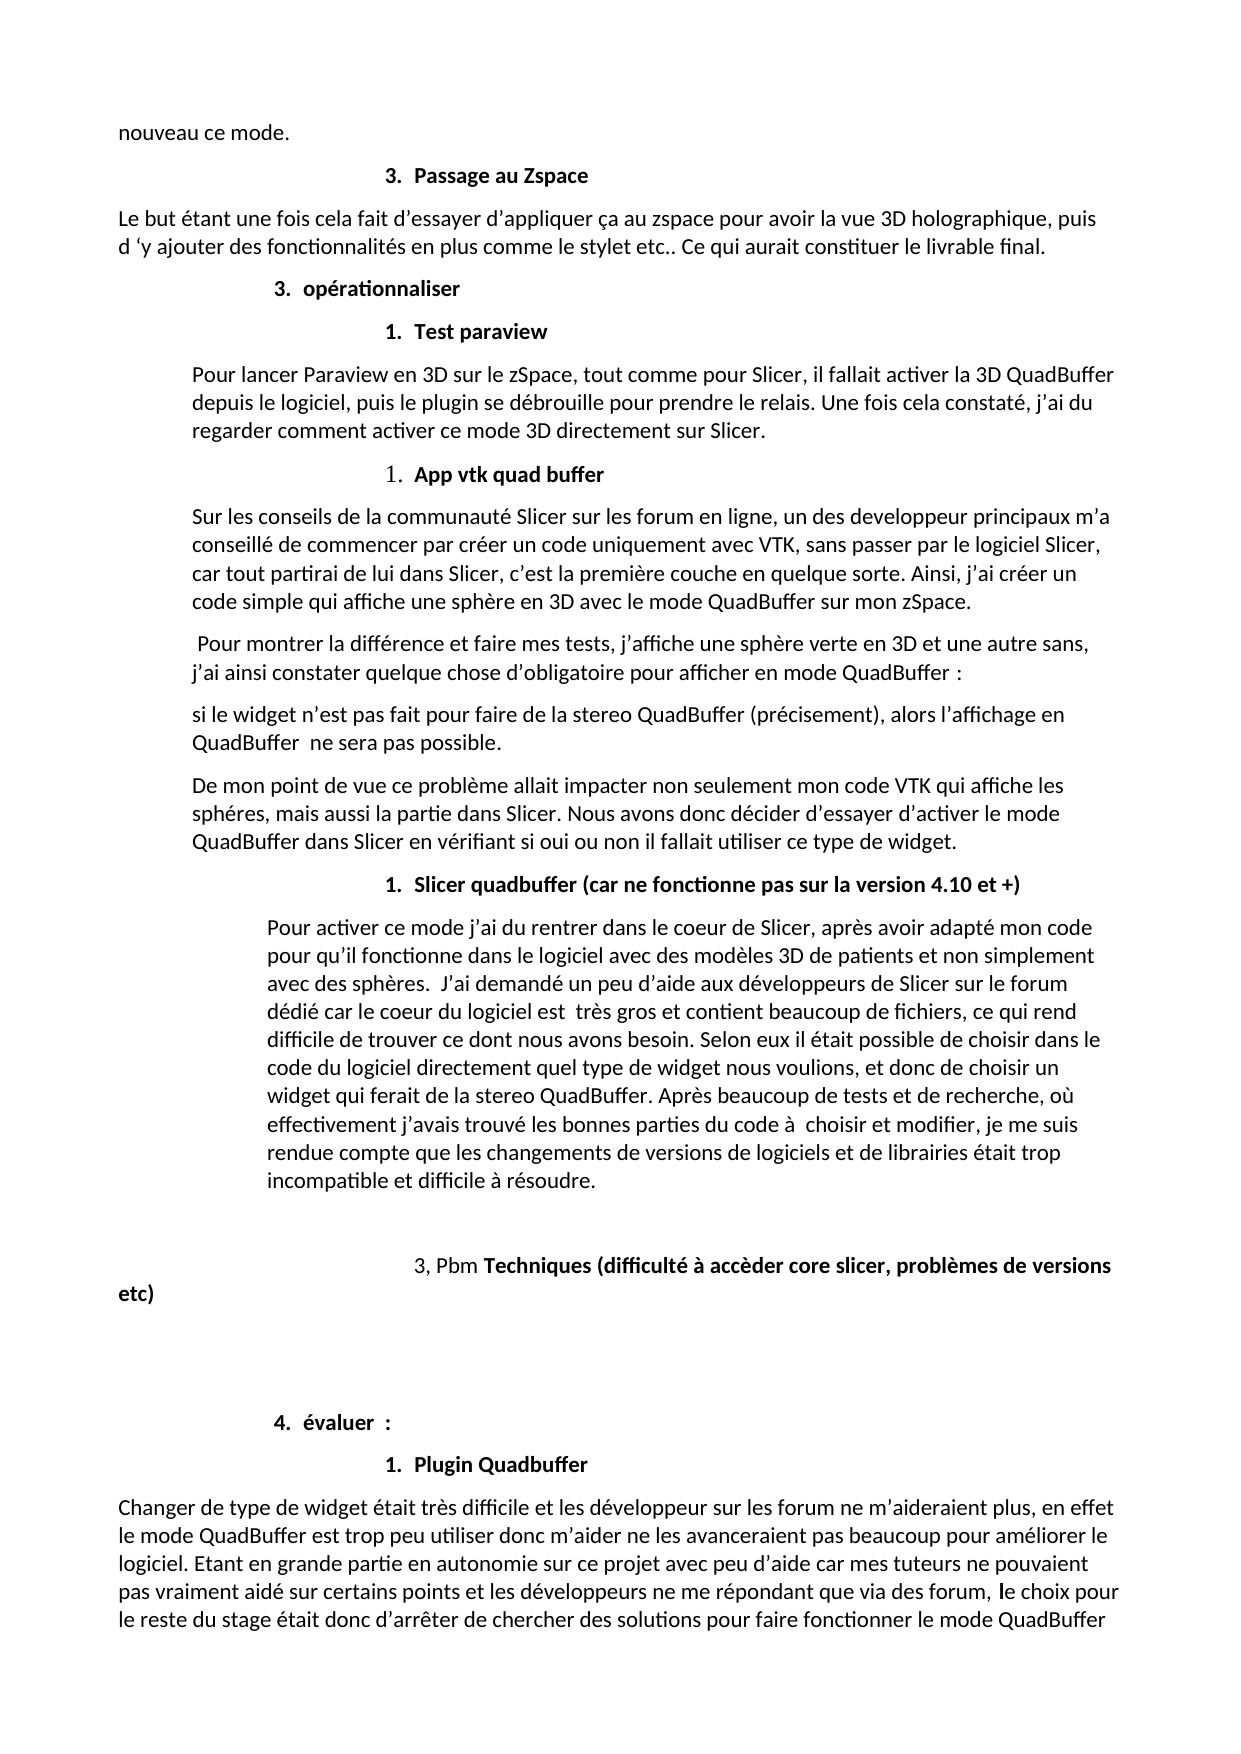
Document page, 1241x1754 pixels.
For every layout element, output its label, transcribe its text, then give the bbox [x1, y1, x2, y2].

text nouveau ce mode. [118, 118, 1122, 146]
list Slicer quadbuffer (car ne fonctionne pas sur la version 4.10 et +) [384, 870, 1122, 898]
list Test paraview [384, 317, 1122, 345]
text 3, Pbm Techniques (difficulté à accèder core slicer, problèmes de versions etc) [118, 1251, 1122, 1308]
list si le widget n’est pas fait pour faire de la stereo QuadBuffer (précisement), alors l’affichage en QuadBuffer ne sera pas possible. [162, 700, 1122, 757]
list App vtk quad buffer [384, 459, 1122, 488]
list Sur les conseils de la communauté Slicer sur les forum en ligne, un des developpeur principaux m’a conseillé de commencer par créer un code uniquement avec VTK, sans passer par le logiciel Slicer, car tout partirai de lui dans Slicer, c’est la première couche en quelque sorte. Ainsi, j’ai créer un code simple qui affiche une sphère en 3D avec le mode QuadBuffer sur mon zSpace. [162, 502, 1122, 615]
text Le but étant une fois cela fait d’essayer d’appliquer ça au zspace pour avoir la vue 3D holographique, puis d ‘y ajouter des fonctionnalités en plus comme le stylet etc.. Ce qui aurait constituer le livrable final. [118, 203, 1122, 260]
list Passage au Zspace [384, 161, 1122, 189]
list évaluer : [273, 1408, 1122, 1436]
list De mon point de vue ce problème allait impacter non seulement mon code VTK qui affiche les sphéres, mais aussi la partie dans Slicer. Nous avons donc décider d’essayer d’activer le mode QuadBuffer dans Slicer en vérifiant si oui ou non il fallait utiliser ce type de widget. [162, 771, 1122, 856]
list opérationnaliser [273, 274, 1122, 302]
list Pour activer ce mode j’ai du rentrer dans le coeur de Slicer, après avoir adapté mon code pour qu’il fonctionne dans le logiciel avec des modèles 3D de patients et non simplement avec des sphères. J’ai demandé un peu d’aide aux développeurs de Slicer sur le forum dédié car le coeur du logiciel est très gros et contient beaucoup de fichiers, ce qui rend difficile de trouver ce dont nous avons besoin. Selon eux il était possible de choisir dans le code du logiciel directement quel type de widget nous voulions, et donc de choisir un widget qui ferait de la stereo QuadBuffer. Après beaucoup de tests et de recherche, où effectivement j’avais trouvé les bonnes parties du code à choisir et modifier, je me suis rendue compte que les changements de versions de logiciels et de librairies était trop incompatible et difficile à résoudre. [237, 913, 1122, 1194]
list Pour montrer la différence et faire mes tests, j’affiche une sphère verte en 3D et une autre sans, j’ai ainsi constater quelque chose d’obligatoire pour afficher en mode QuadBuffer : [162, 629, 1122, 686]
text Changer de type de widget était très difficile et les développeur sur les forum ne m’aideraient plus, en effet le mode QuadBuffer est trop peu utiliser donc m’aider ne les avanceraient pas beaucoup pour améliorer le logiciel. Etant en grande partie en autonomie sur ce projet avec peu d’aide car mes tuteurs ne pouvaient pas vraiment aidé sur certains points et les développeurs ne me répondant que via des forum, le choix pour le reste du stage était donc d’arrêter de chercher des solutions pour faire fonctionner le mode QuadBuffer [118, 1493, 1122, 1634]
list Pour lancer Paraview en 3D sur le zSpace, tout comme pour Slicer, il fallait activer la 3D QuadBuffer depuis le logiciel, puis le plugin se débrouille pour prendre le relais. Une fois cela constaté, j’ai du regarder comment activer ce mode 3D directement sur Slicer. [162, 360, 1122, 444]
list Plugin Quadbuffer [384, 1450, 1122, 1478]
